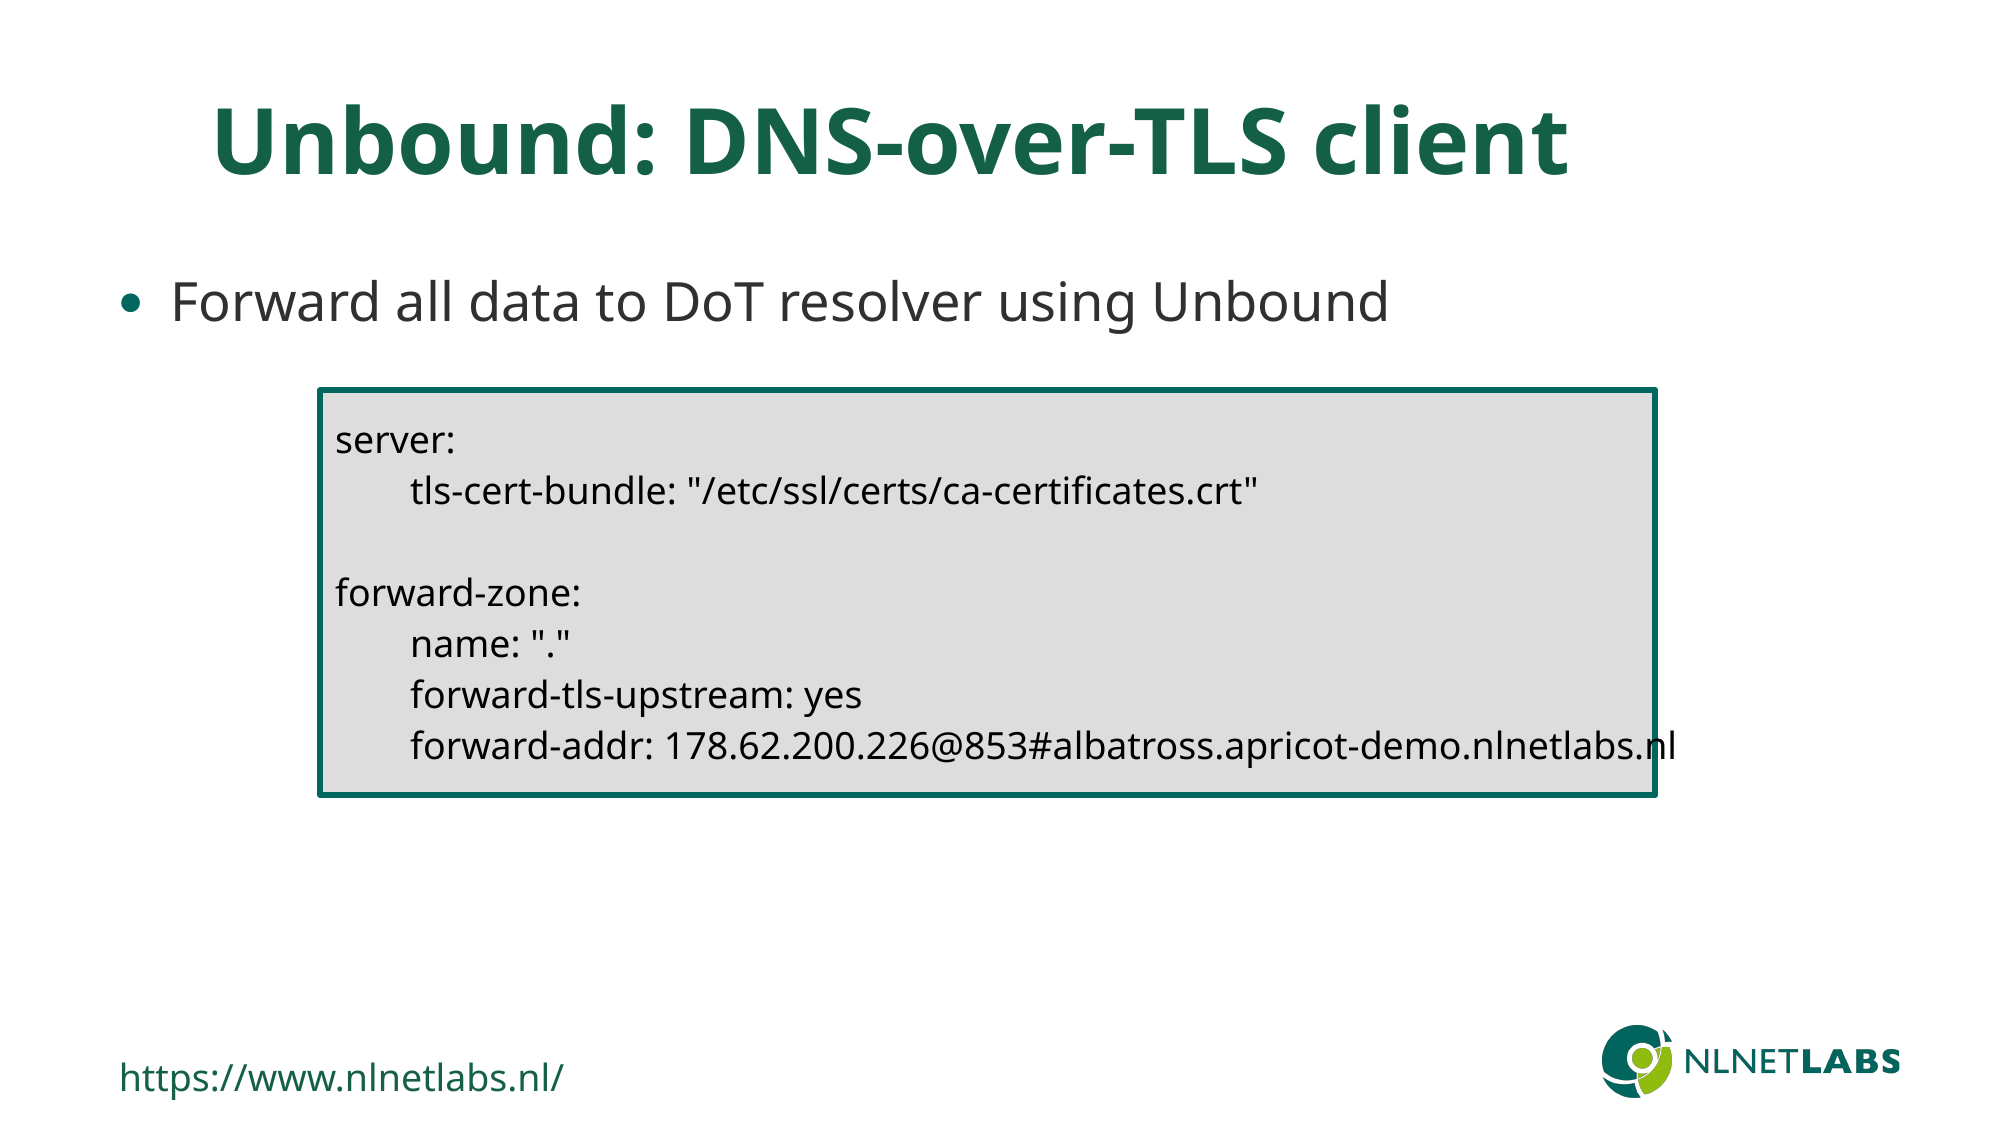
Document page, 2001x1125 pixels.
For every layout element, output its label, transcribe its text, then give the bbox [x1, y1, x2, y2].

list Forward all data to DoT resolver using Unbound [99, 263, 1900, 916]
text_box server: tls-cert-bundle: "/etc/ssl/certs/ca-certificates.crt" forward-zone: name: "." forward-tls-upstream: yes forward-addr: 178.62.200.226@853#albatross.apricot-demo.nlnetlabs.nl [320, 389, 1656, 796]
title Unbound: DNS-over-TLS client [210, 44, 1900, 233]
picture [1602, 1025, 1900, 1098]
